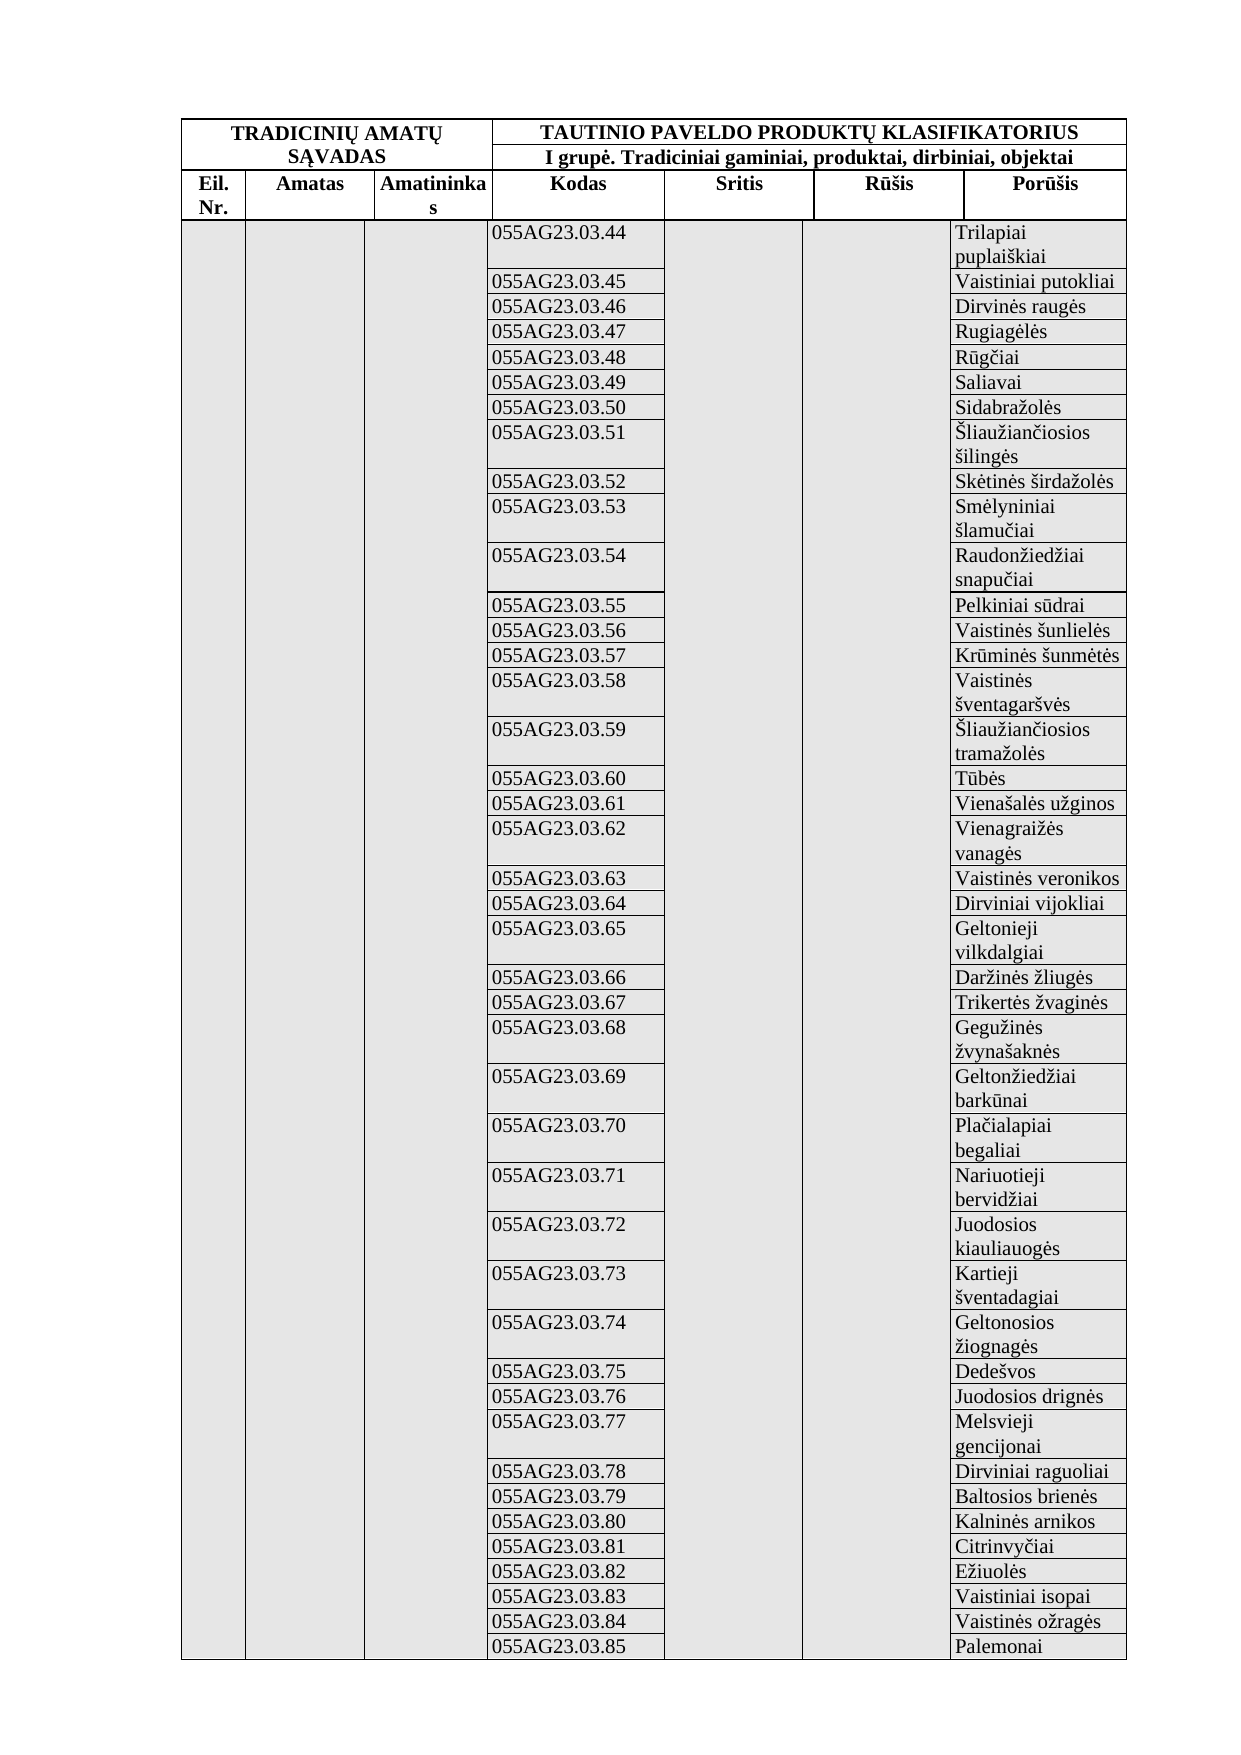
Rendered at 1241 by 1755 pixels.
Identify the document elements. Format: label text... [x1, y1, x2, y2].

table_cell 055AG23.03.59 [488, 717, 664, 765]
table_cell Pelkiniai sūdrai [951, 593, 1126, 617]
table_cell Porūšis [965, 171, 1126, 219]
table_cell Vaistinės šventagaršvės [951, 668, 1126, 716]
table_cell Trilapiai puplaiškiai [951, 221, 1126, 268]
table_cell Krūminės šunmėtės [951, 643, 1126, 667]
table_cell 055AG23.03.53 [488, 494, 664, 542]
table_cell Saliavai [951, 370, 1126, 394]
table_cell Juodosios drignės [951, 1384, 1126, 1408]
table_cell Vaistiniai putokliai [951, 269, 1126, 293]
table_cell 055AG23.03.46 [488, 294, 664, 318]
table_cell Geltonieji vilkdalgiai [951, 916, 1126, 964]
table_header TRADICINIŲ AMATŲ SĄVADAS [182, 120, 492, 169]
table_cell 055AG23.03.63 [488, 866, 664, 889]
table_cell Dedešvos [951, 1359, 1126, 1383]
table_cell 055AG23.03.44 [488, 221, 664, 268]
table_cell 055AG23.03.66 [488, 965, 664, 989]
table_cell 055AG23.03.68 [488, 1015, 664, 1063]
table_cell Ežiuolės [951, 1559, 1126, 1583]
table_cell 055AG23.03.52 [488, 469, 664, 493]
table_cell 055AG23.03.45 [488, 269, 664, 293]
table_cell Sritis [665, 171, 813, 219]
table_cell 055AG23.03.55 [488, 593, 664, 617]
table_cell Vaistinės ožragės [951, 1609, 1126, 1633]
table_cell Melsvieji gencijonai [951, 1410, 1126, 1458]
table_cell Palemonai [951, 1634, 1126, 1658]
table_cell Vienašalės užginos [951, 791, 1126, 815]
table_cell Trikertės žvaginės [951, 990, 1126, 1014]
table_cell 055AG23.03.71 [488, 1163, 664, 1211]
table_cell Eil. Nr. [182, 171, 245, 219]
table_cell Tūbės [951, 766, 1126, 790]
table_cell Plačialapiai begaliai [951, 1114, 1126, 1162]
table_cell 055AG23.03.57 [488, 643, 664, 667]
table_cell [182, 221, 245, 1658]
table_cell 055AG23.03.62 [488, 816, 664, 864]
table_cell Vaistinės šunlielės [951, 618, 1126, 642]
table_cell 055AG23.03.83 [488, 1584, 664, 1608]
table_cell 055AG23.03.85 [488, 1634, 664, 1658]
table_cell 055AG23.03.69 [488, 1064, 664, 1112]
table_cell 055AG23.03.56 [488, 618, 664, 642]
table_cell 055AG23.03.78 [488, 1459, 664, 1483]
table_cell Vaistiniai isopai [951, 1584, 1126, 1608]
table_cell 055AG23.03.79 [488, 1484, 664, 1508]
table_cell [803, 221, 950, 1658]
table_cell Kalninės arnikos [951, 1509, 1126, 1533]
table_cell 055AG23.03.76 [488, 1384, 664, 1408]
table_cell [246, 221, 364, 1658]
table_cell 055AG23.03.65 [488, 916, 664, 964]
table_cell 055AG23.03.75 [488, 1359, 664, 1383]
table_cell 055AG23.03.64 [488, 891, 664, 915]
table_cell Sidabražolės [951, 395, 1126, 419]
table_cell 055AG23.03.58 [488, 668, 664, 716]
table_cell Gegužinės žvynašaknės [951, 1015, 1126, 1063]
table_cell Kartieji šventadagiai [951, 1261, 1126, 1309]
table_cell Rūšis [815, 171, 963, 219]
table_cell Skėtinės širdažolės [951, 469, 1126, 493]
table_cell 055AG23.03.60 [488, 766, 664, 790]
table_cell 055AG23.03.61 [488, 791, 664, 815]
table_cell Šliaužiančiosios šilingės [951, 420, 1126, 468]
table_cell Raudonžiedžiai snapučiai [951, 543, 1126, 591]
table_cell [665, 221, 802, 1658]
table_cell Dirviniai vijokliai [951, 891, 1126, 915]
table_cell Geltonosios žiognagės [951, 1310, 1126, 1358]
table_cell 055AG23.03.74 [488, 1310, 664, 1358]
table_cell 055AG23.03.84 [488, 1609, 664, 1633]
table_cell Vienagraižės vanagės [951, 816, 1126, 864]
table_cell 055AG23.03.54 [488, 543, 664, 591]
table_cell [365, 221, 487, 1658]
table_cell 055AG23.03.51 [488, 420, 664, 468]
table_cell 055AG23.03.67 [488, 990, 664, 1014]
table_cell Baltosios brienės [951, 1484, 1126, 1508]
table_cell Dirviniai raguoliai [951, 1459, 1126, 1483]
table_cell Citrinvyčiai [951, 1534, 1126, 1558]
table_cell Vaistinės veronikos [951, 866, 1126, 889]
table_cell I grupė. Tradiciniai gaminiai, produktai, dirbiniai, objektai [493, 145, 1126, 169]
table_cell Kodas [493, 171, 664, 219]
table_header TAUTINIO PAVELDO PRODUKTŲ KLASIFIKATORIUS [493, 120, 1126, 144]
table_cell Rugiagėlės [951, 320, 1126, 343]
table_cell Amatas [246, 171, 374, 219]
table_cell 055AG23.03.81 [488, 1534, 664, 1558]
table_cell 055AG23.03.73 [488, 1261, 664, 1309]
table_cell 055AG23.03.70 [488, 1114, 664, 1162]
table_cell 055AG23.03.80 [488, 1509, 664, 1533]
table_cell 055AG23.03.50 [488, 395, 664, 419]
table_cell Nariuotieji bervidžiai [951, 1163, 1126, 1211]
table_cell Smėlyniniai šlamučiai [951, 494, 1126, 542]
table_cell Šliaužiančiosios tramažolės [951, 717, 1126, 765]
table_cell Rūgčiai [951, 345, 1126, 369]
table_cell 055AG23.03.77 [488, 1410, 664, 1458]
table_cell 055AG23.03.47 [488, 320, 664, 343]
table_cell 055AG23.03.48 [488, 345, 664, 369]
table_cell 055AG23.03.82 [488, 1559, 664, 1583]
table_cell 055AG23.03.72 [488, 1212, 664, 1260]
table_cell Dirvinės raugės [951, 294, 1126, 318]
table_cell Daržinės žliugės [951, 965, 1126, 989]
table_cell Juodosios kiauliauogės [951, 1212, 1126, 1260]
table_cell Geltonžiedžiai barkūnai [951, 1064, 1126, 1112]
table_cell Amatininkas [375, 171, 492, 219]
table_cell 055AG23.03.49 [488, 370, 664, 394]
